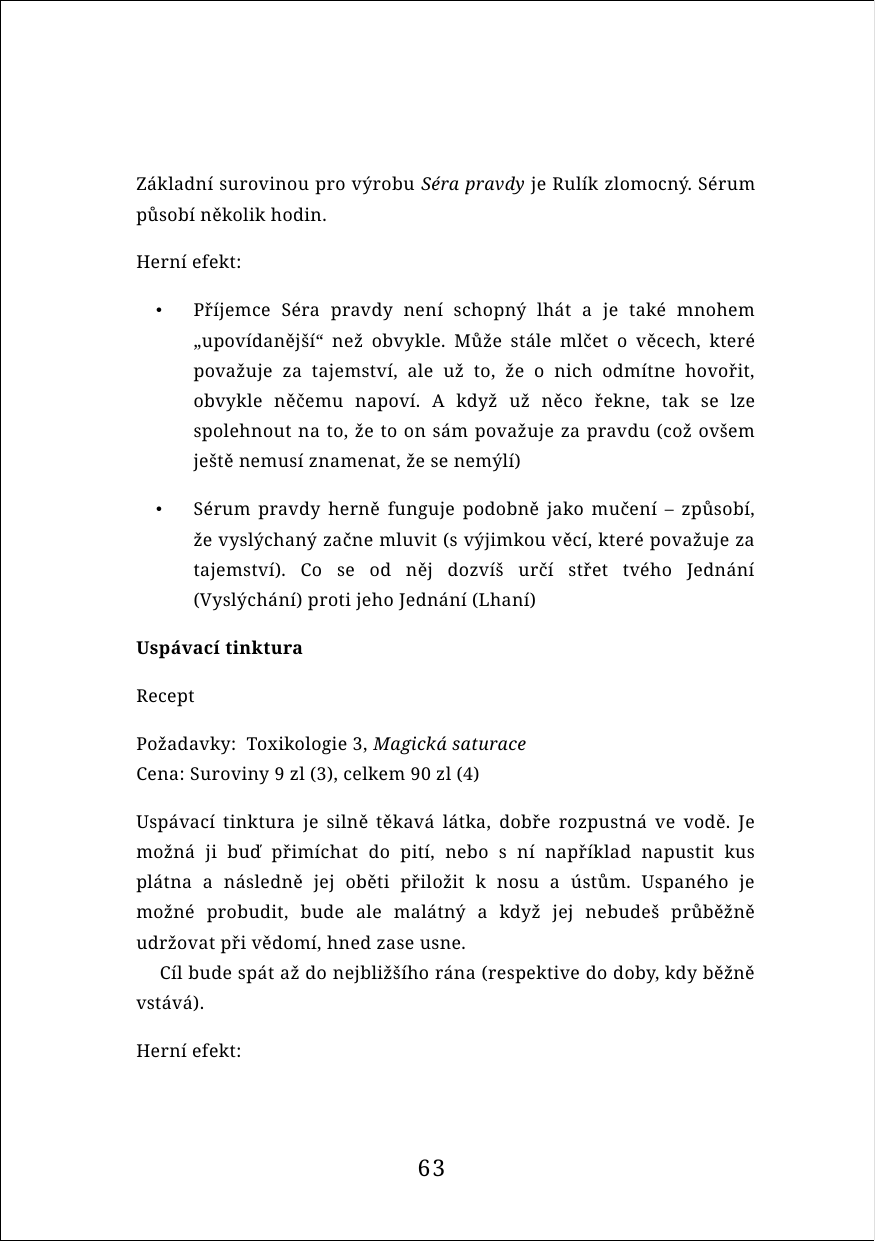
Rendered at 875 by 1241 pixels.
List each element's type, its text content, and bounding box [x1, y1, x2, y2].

text Základní surovinou pro výrobu Séra pravdy je Rulík zlomocný. Sérum působí několik hodin. [136, 172, 756, 226]
text Uspávací tinktura [136, 635, 756, 659]
text Recept [136, 683, 756, 707]
list Sérum pravdy herně funguje podobně jako mučení – způsobí, že vyslýchaný začne mluvit (s výjimkou věcí, které považuje za tajemství). Co se od něj dozvíš určí střet tvého Jednání (Vyslýchání) proti jeho Jednání (Lhaní) [156, 497, 756, 612]
list Příjemce Séra pravdy není schopný lhát a je také mnohem „upovídanější“ než obvykle. Může stále mlčet o věcech, které považuje za tajemství, ale už to, že o nich odmítne hovořit, obvykle něčemu napoví. A když už něco řekne, tak se lze spolehnout na to, že to on sám považuje za pravdu (což ovšem ještě nemusí znamenat, že se nemýlí) [156, 298, 756, 473]
text Herní efekt: [136, 250, 756, 274]
text Požadavky: Toxikologie 3, Magická saturace Cena: Suroviny 9 zl (3), celkem 90 zl (4) [136, 731, 756, 786]
text Uspávací tinktura je silně těkavá látka, dobře rozpustná ve vodě. Je možná ji buď přimíchat do pití, nebo s ní například napustit kus plátna a následně jej oběti přiložit k nosu a ústům. Uspaného je možné probudit, bude ale malátný a když jej nebudeš průběžně udržovat při vědomí, hned zase usne. Cíl bude spát až do nejbližšího rána (respektive do doby, kdy běžně vstává). [136, 809, 756, 1015]
text Herní efekt: [136, 1038, 756, 1063]
